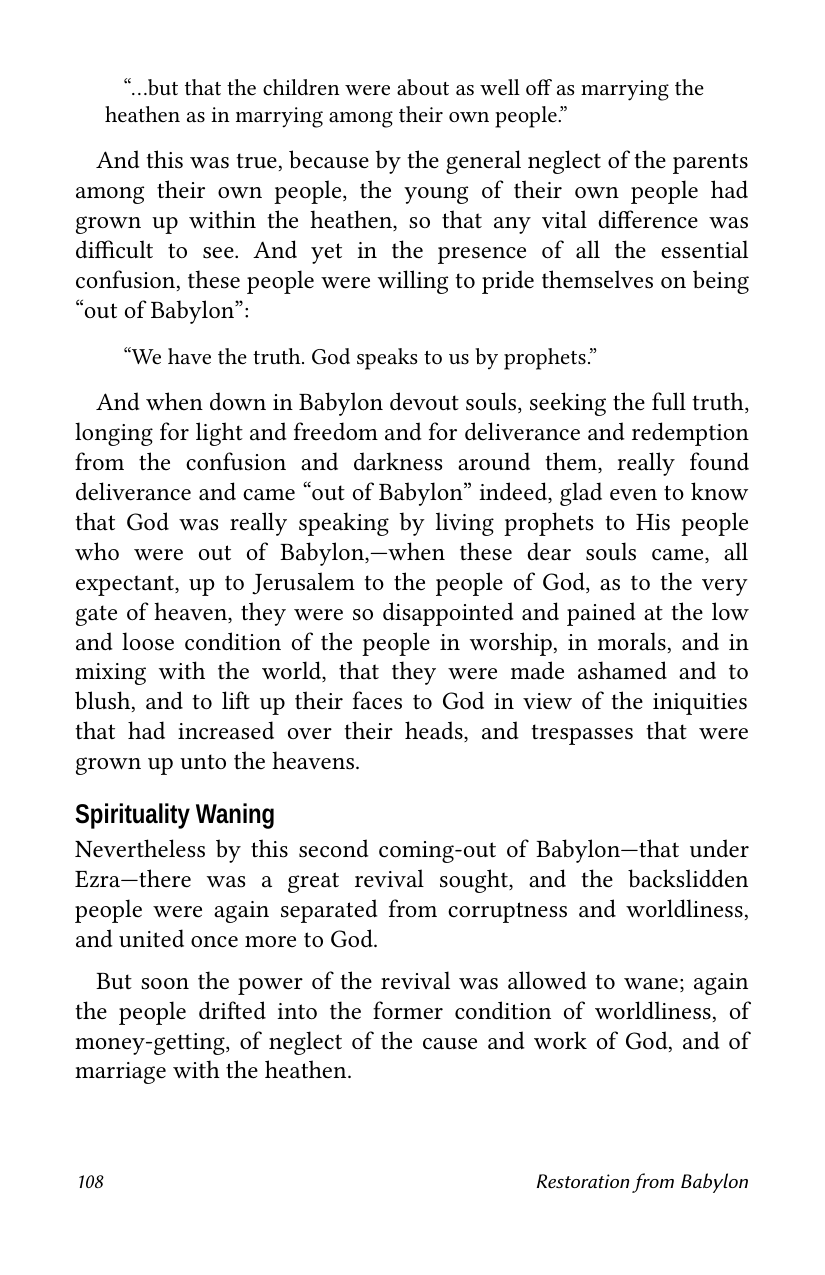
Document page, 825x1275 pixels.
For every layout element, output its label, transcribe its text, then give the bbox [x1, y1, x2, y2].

text But soon the power of the revival was allowed to wane; again the people drifted into the former condition of worldliness, of money-getting, of neglect of the cause and work of God, and of marriage with the heathen. [75, 967, 750, 1085]
subtitle Spirituality Waning [75, 798, 750, 829]
text And this was true, because by the general neglect of the parents among their own people, the young of their own people had grown up within the heathen, so that any vital difference was difficult to see. And yet in the presence of all the essential confusion, these people were willing to pride themselves on being “out of Babylon”: [75, 146, 750, 324]
text “We have the truth. God speaks to us by prophets.” [105, 344, 720, 370]
text Nevertheless by this second coming-out of Babylon—that under Ezra—there was a great revival sought, and the backslidden people were again separated from corruptness and worldliness, and united once more to God. [75, 835, 750, 953]
text “...but that the children were about as well off as marrying the heathen as in marrying among their own people.” [105, 75, 720, 128]
text And when down in Babylon devout souls, seeking the full truth, longing for light and freedom and for deliverance and redemption from the confusion and darkness around them, really found deliverance and came “out of Babylon” indeed, glad even to know that God was really speaking by living prophets to His people who were out of Babylon,—when these dear souls came, all expectant, up to Jerusalem to the people of God, as to the very gate of heaven, they were so disappointed and pained at the low and loose condition of the people in worship, in morals, and in mixing with the world, that they were made ashamed and to blush, and to lift up their faces to God in view of the iniquities that had increased over their heads, and trespasses that were grown up unto the heavens. [75, 388, 750, 776]
